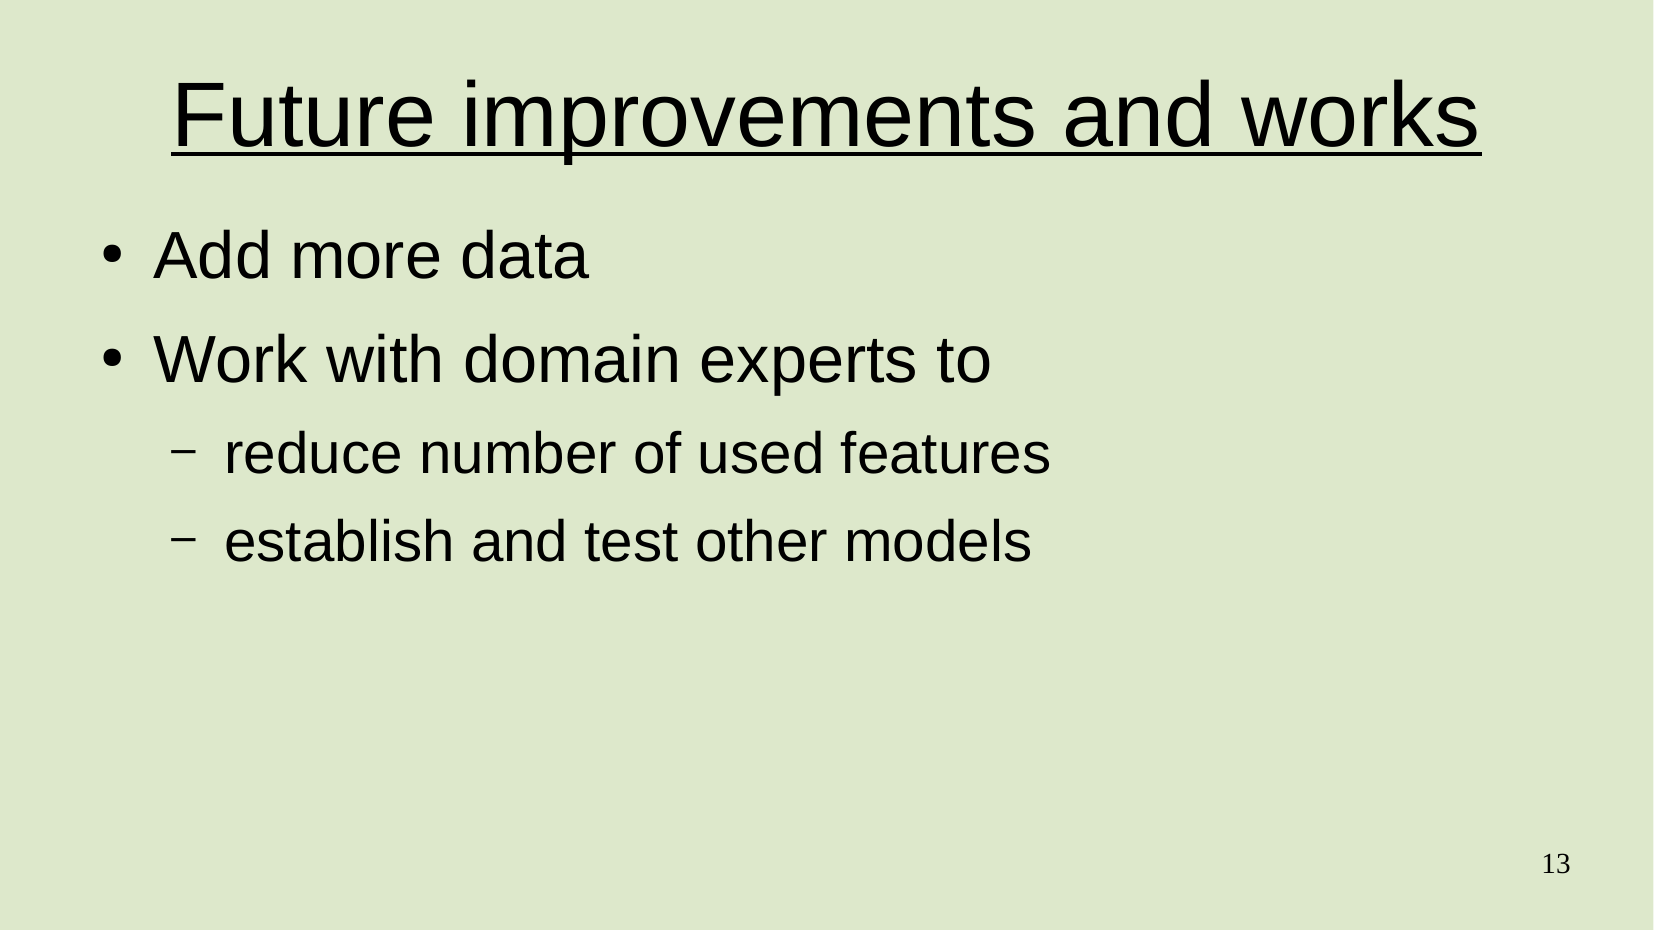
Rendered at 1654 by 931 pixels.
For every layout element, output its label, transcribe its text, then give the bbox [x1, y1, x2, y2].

list Add more data Work with domain experts to reduce number of used features establish and test other models [82, 217, 1571, 758]
title Future improvements and works [82, 37, 1571, 193]
